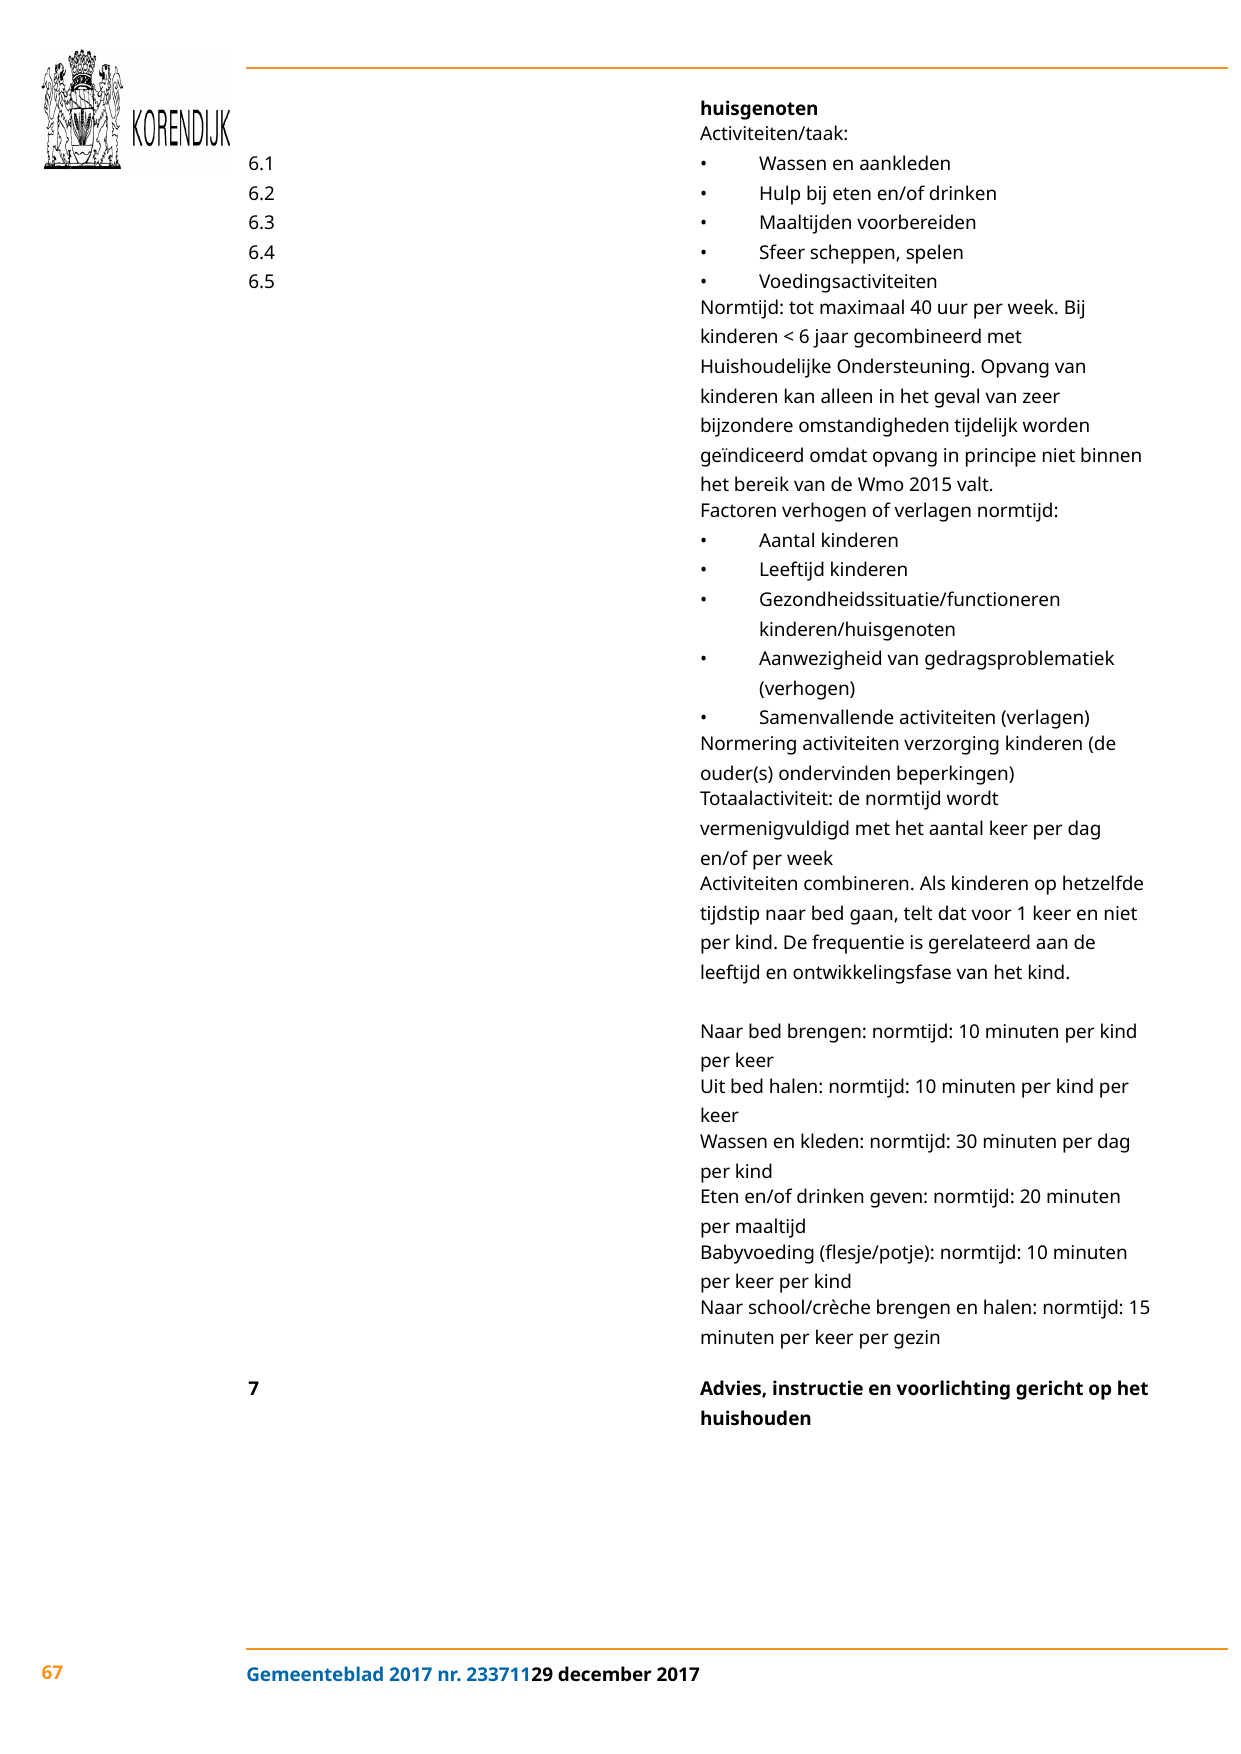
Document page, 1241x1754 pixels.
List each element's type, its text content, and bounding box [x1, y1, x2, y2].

table_cell Normering activiteiten verzorging kinderen (de ouder(s) ondervinden beperkingen) [700, 730, 1152, 786]
table_cell Factoren verhogen of verlagen normtijd: Aantal kinderen Leeftijd kinderen Gezondheidssituatie/functioneren kinderen/huisgenoten Aanwezigheid van gedragsproblematiek (verhogen) Samenvallende activiteiten (verlagen) [700, 498, 1152, 730]
table_cell Naar school/crèche brengen en halen: normtijd: 15 minuten per keer per gezin [700, 1294, 1152, 1350]
table_cell Normtijd: tot maximaal 40 uur per week. Bij kinderen < 6 jaar gecombineerd met Huishoudelijke Ondersteuning. Opvang van kinderen kan alleen in het geval van zeer bijzondere omstandigheden tijdelijk worden geïndiceerd omdat opvang in principe niet binnen het bereik van de Wmo 2015 valt. [700, 294, 1152, 497]
table_cell [700, 1350, 1152, 1375]
table_cell [248, 1129, 700, 1184]
table_cell [248, 1184, 700, 1239]
table_cell Eten en/of drinken geven: normtijd: 20 minuten per maaltijd [700, 1184, 1152, 1239]
table_cell Wassen en kleden: normtijd: 30 minuten per dag per kind [700, 1129, 1152, 1184]
table_cell [248, 1239, 700, 1294]
table_cell [248, 1350, 700, 1375]
table_cell [248, 1294, 700, 1350]
table_cell [248, 294, 700, 497]
table_cell Babyvoeding (flesje/potje): normtijd: 10 minuten per keer per kind [700, 1239, 1152, 1294]
table_cell [248, 1073, 700, 1128]
table_cell Activiteiten/taak: Wassen en aankleden Hulp bij eten en/of drinken Maaltijden voorbereiden Sfeer scheppen, spelen Voedingsactiviteiten [700, 121, 1152, 294]
table_cell [248, 870, 700, 985]
table_header [248, 1018, 700, 1073]
table_cell 7 [248, 1375, 700, 1431]
table_cell [248, 95, 700, 121]
table_cell [248, 786, 700, 870]
table_cell Activiteiten combineren. Als kinderen op hetzelfde tijdstip naar bed gaan, telt dat voor 1 keer en niet per kind. De frequentie is gerelateerd aan de leeftijd en ontwikkelingsfase van het kind. [700, 870, 1152, 985]
table_cell Advies, instructie en voorlichting gericht op het huishouden [700, 1375, 1152, 1431]
table_header Naar bed brengen: normtijd: 10 minuten per kind per keer [700, 1018, 1152, 1073]
picture [41, 47, 231, 172]
table_cell [248, 498, 700, 730]
table_cell huisgenoten [700, 95, 1152, 121]
table_cell 6.1 6.2 6.3 6.4 6.5 [248, 121, 700, 294]
table_cell [248, 730, 700, 786]
table_cell Uit bed halen: normtijd: 10 minuten per kind per keer [700, 1073, 1152, 1128]
table_cell Totaalactiviteit: de normtijd wordt vermenigvuldigd met het aantal keer per dag en/of per week [700, 786, 1152, 870]
